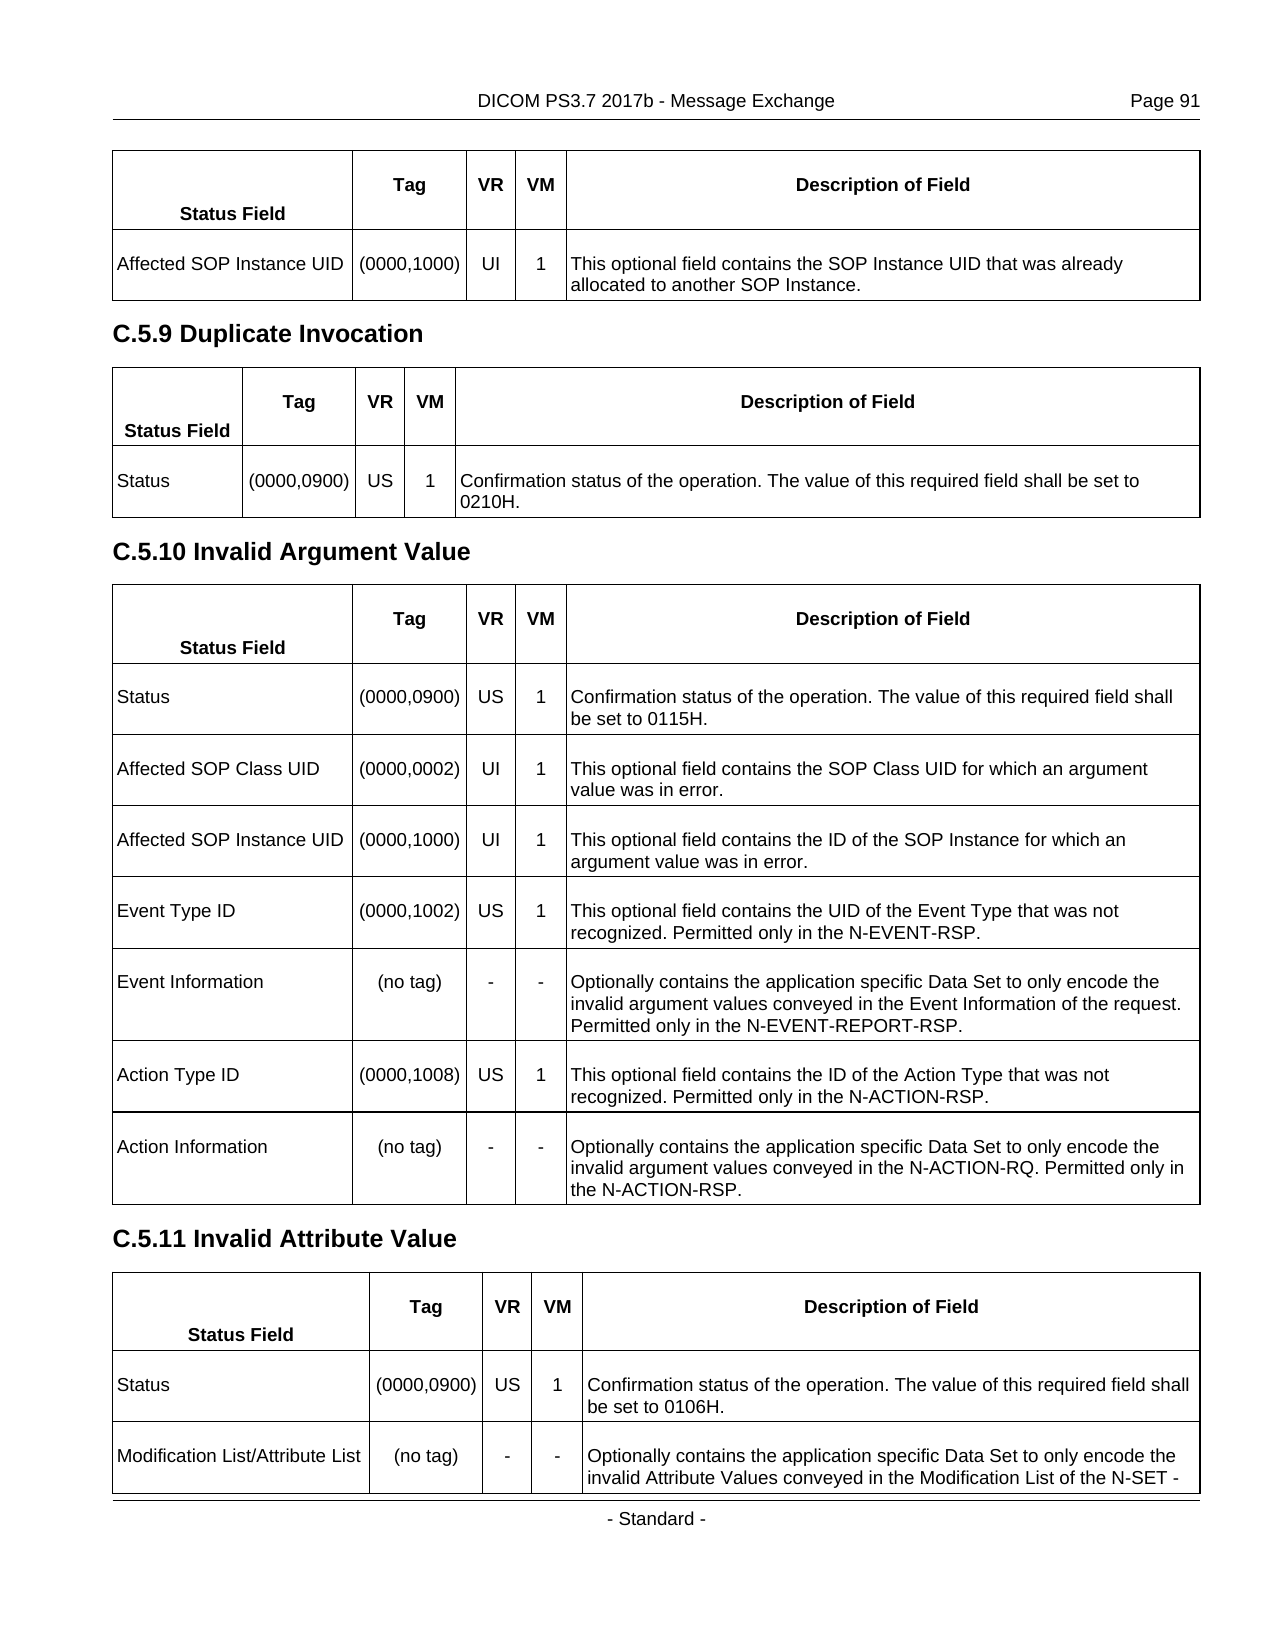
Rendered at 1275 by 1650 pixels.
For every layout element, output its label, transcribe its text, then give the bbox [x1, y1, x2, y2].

table_cell (0000,1008) [353, 1041, 466, 1111]
table_cell US [483, 1351, 531, 1421]
text C.5.10 Invalid Argument Value [112, 536, 1200, 565]
table_cell Status [113, 664, 352, 734]
table_cell (0000,0900) [353, 664, 466, 734]
table_header VR [483, 1273, 531, 1350]
table_header Status Field [113, 1273, 369, 1350]
table_cell 1 [405, 446, 455, 517]
table_cell Affected SOP Instance UID [113, 806, 352, 876]
table_cell (no tag) [353, 949, 466, 1040]
table_cell 1 [516, 664, 566, 734]
table_cell Optionally contains the application specific Data Set to only encode the invalid Attribute Values conveyed in the Modification List of the N-SET [583, 1422, 1199, 1492]
table_cell 1 [532, 1351, 582, 1421]
table_header VM [405, 368, 455, 445]
table_cell Confirmation status of the operation. The value of this required field shall be set to 0210H. [456, 446, 1199, 517]
table_cell This optional field contains the UID of the Event Type that was not recognized. Permitted only in the N-EVENT-RSP. [567, 877, 1199, 947]
table_cell This optional field contains the ID of the SOP Instance for which an argument value was in error. [567, 806, 1199, 876]
table_cell - [467, 949, 515, 1040]
table_cell Optionally contains the application specific Data Set to only encode the invalid argument values conveyed in the Event Information of the request. Permitted only in the N-EVENT-REPORT-RSP. [567, 949, 1199, 1040]
table_cell UI [467, 230, 515, 300]
table_cell Affected SOP Instance UID [113, 230, 352, 300]
table_cell - [532, 1422, 582, 1492]
table_cell 1 [516, 1041, 566, 1111]
table_cell Confirmation status of the operation. The value of this required field shall be set to 0115H. [567, 664, 1199, 734]
table_header VM [532, 1273, 582, 1350]
table_cell (0000,0002) [353, 735, 466, 805]
table_cell Optionally contains the application specific Data Set to only encode the invalid argument values conveyed in the N-ACTION-RQ. Permitted only in the N-ACTION-RSP. [567, 1113, 1199, 1204]
table_cell (0000,1000) [353, 230, 466, 300]
table_cell Event Information [113, 949, 352, 1040]
table_cell Status [113, 1351, 369, 1421]
table_cell This optional field contains the SOP Instance UID that was already allocated to another SOP Instance. [567, 230, 1199, 300]
table_cell - [516, 949, 566, 1040]
table_cell US [467, 664, 515, 734]
table_cell Modification List/Attribute List [113, 1422, 369, 1492]
table_header Description of Field [583, 1273, 1199, 1350]
text C.5.9 Duplicate Invocation [112, 319, 1200, 348]
table_cell - [516, 1113, 566, 1204]
table_cell (0000,1002) [353, 877, 466, 947]
table_header Status Field [113, 151, 352, 228]
table_header VR [467, 585, 515, 662]
table_header Tag [353, 585, 466, 662]
table_header Description of Field [456, 368, 1199, 445]
table_cell (no tag) [353, 1113, 466, 1204]
table_cell UI [467, 735, 515, 805]
table_cell UI [467, 806, 515, 876]
table_cell (0000,0900) [370, 1351, 482, 1421]
table_cell (0000,1000) [353, 806, 466, 876]
table_cell - [483, 1422, 531, 1492]
table_cell Action Information [113, 1113, 352, 1204]
table_cell (no tag) [370, 1422, 482, 1492]
table_header VM [516, 151, 566, 228]
table_header Status Field [113, 585, 352, 662]
table_cell This optional field contains the SOP Class UID for which an argument value was in error. [567, 735, 1199, 805]
table_header Description of Field [567, 151, 1199, 228]
table_cell This optional field contains the ID of the Action Type that was not recognized. Permitted only in the N-ACTION-RSP. [567, 1041, 1199, 1111]
table_header Description of Field [567, 585, 1199, 662]
text C.5.11 Invalid Attribute Value [112, 1224, 1200, 1253]
table_cell 1 [516, 877, 566, 947]
table_cell Action Type ID [113, 1041, 352, 1111]
table_header VR [467, 151, 515, 228]
table_cell Affected SOP Class UID [113, 735, 352, 805]
table_cell 1 [516, 806, 566, 876]
table_header Status Field [113, 368, 242, 445]
table_header Tag [243, 368, 355, 445]
table_header VR [356, 368, 404, 445]
table_header VM [516, 585, 566, 662]
table_cell US [467, 1041, 515, 1111]
table_cell Event Type ID [113, 877, 352, 947]
table_cell Confirmation status of the operation. The value of this required field shall be set to 0106H. [583, 1351, 1199, 1421]
table_cell (0000,0900) [243, 446, 355, 517]
table_cell - [467, 1113, 515, 1204]
table_header Tag [370, 1273, 482, 1350]
table_cell US [467, 877, 515, 947]
table_cell Status [113, 446, 242, 517]
table_cell US [356, 446, 404, 517]
table_cell 1 [516, 735, 566, 805]
table_header Tag [353, 151, 466, 228]
table_cell 1 [516, 230, 566, 300]
